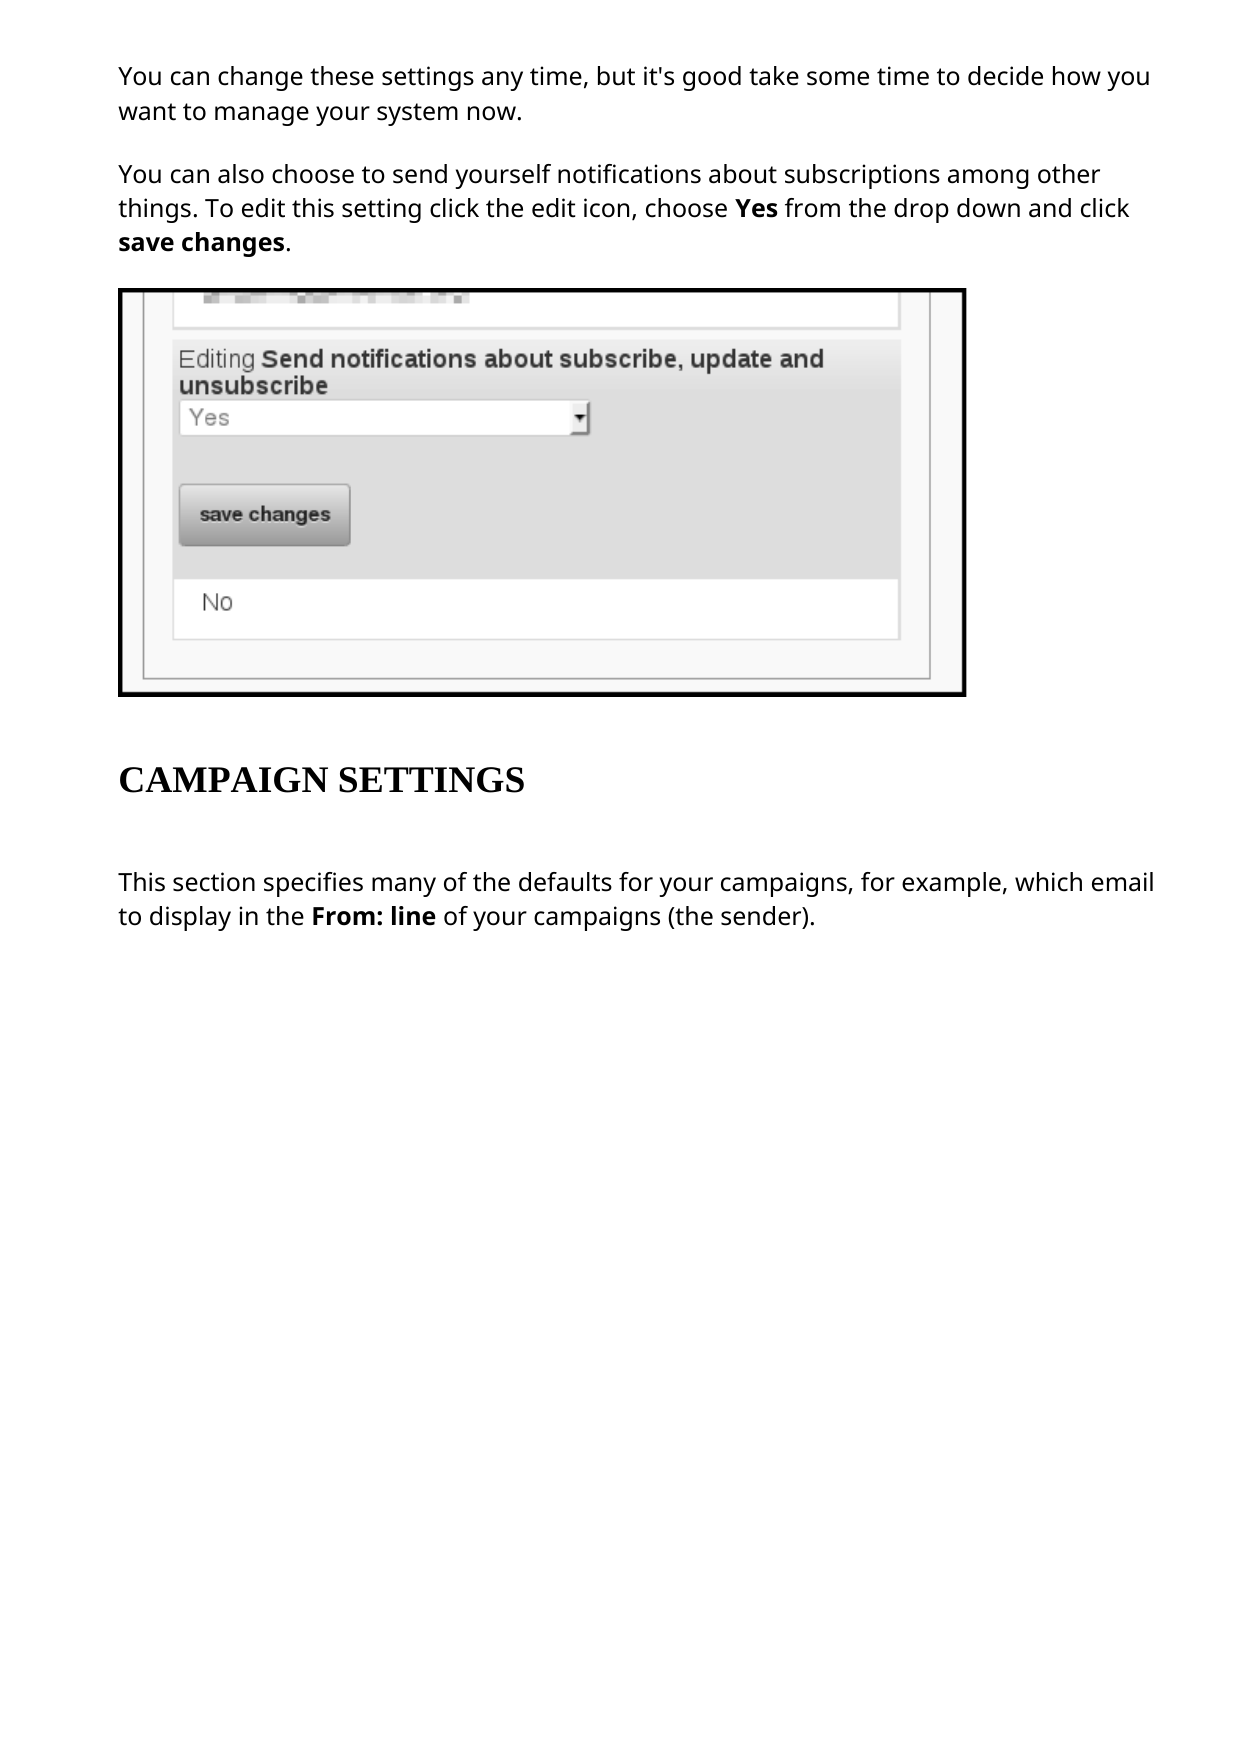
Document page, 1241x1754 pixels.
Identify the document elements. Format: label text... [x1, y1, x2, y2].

subtitle Campaign settings [118, 758, 1181, 801]
picture [118, 288, 967, 697]
text You can change these settings any time, but it's good take some time to decide how you want to manage your system now. [118, 59, 1181, 127]
text This section specifies many of the defaults for your campaigns, for example, which email to display in the From: line of your campaigns (the sender). [118, 831, 1181, 933]
text You can also choose to send yourself notifications about subscriptions among other things. To edit this setting click the edit icon, choose Yes from the drop down and click save changes. [118, 157, 1181, 259]
